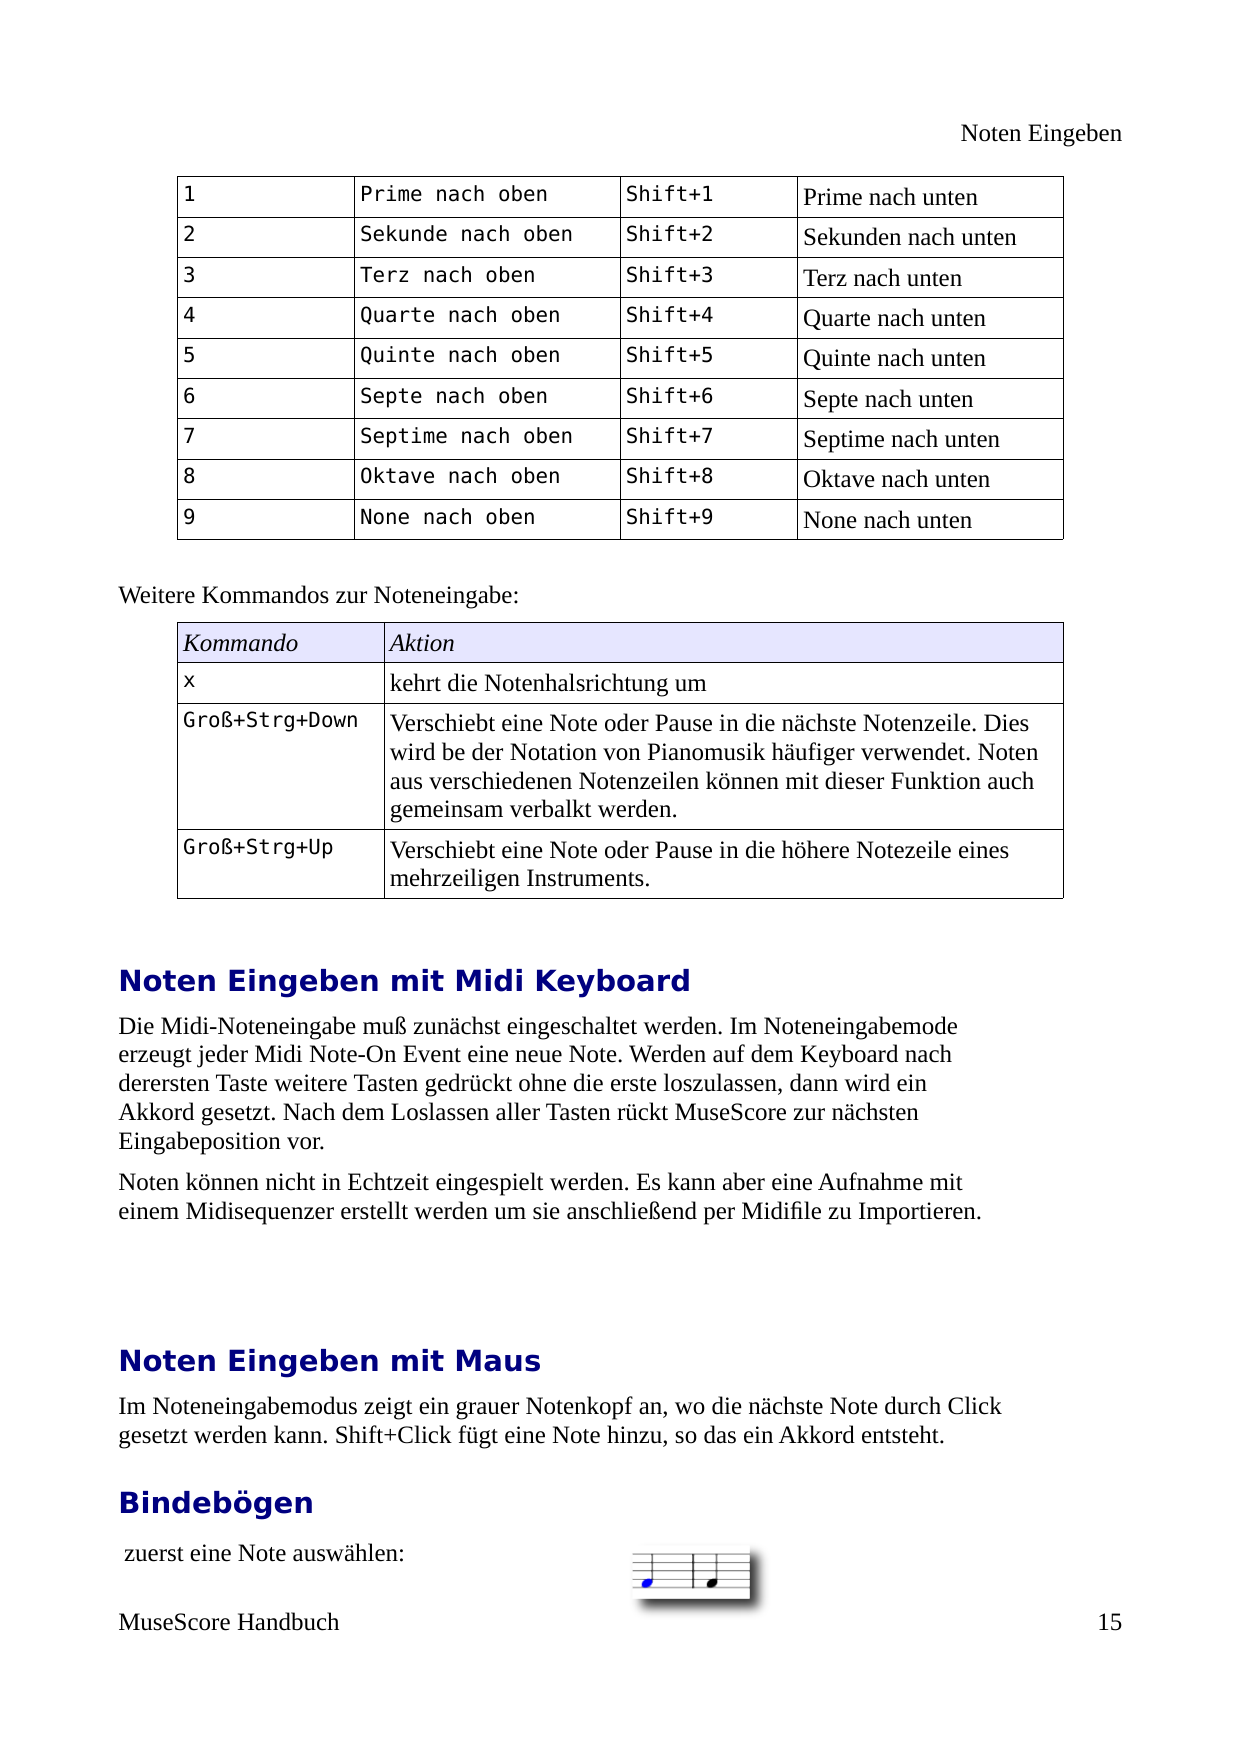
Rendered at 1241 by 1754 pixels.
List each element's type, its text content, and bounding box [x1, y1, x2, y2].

table_header zuerst eine Note auswählen: [118, 1533, 620, 1573]
table_header [620, 1533, 1122, 1573]
table_cell Quinte nach oben [355, 339, 620, 378]
table_cell Oktave nach oben [355, 460, 620, 499]
table_cell None nach unten [798, 500, 1063, 539]
table_cell Quinte nach unten [798, 339, 1063, 378]
table_cell Quarte nach unten [798, 298, 1063, 338]
table_cell Shift+3 [621, 258, 797, 297]
table_cell kehrt die Notenhalsrichtung um [385, 663, 1063, 702]
table_cell Prime nach oben [355, 177, 620, 217]
text Im Noteneingabemodus zeigt ein grauer Notenkopf an, wo die nächste Note durch Click gesetzt werden kann. Shift+Click fügt eine Note hinzu, so das ein Akkord entsteht. [118, 1391, 1004, 1448]
table_cell Septime nach oben [355, 419, 620, 458]
table_header Kommando [178, 623, 384, 662]
table_cell Shift+4 [621, 298, 797, 338]
text Die Midi-Noteneingabe muß zunächst eingeschaltet werden. Im Noteneingabemode erzeugt jeder Midi Note-On Event eine neue Note. Werden auf dem Keyboard nach derersten Taste weitere Tasten gedrückt ohne die erste loszulassen, dann wird ein Akkord gesetzt. Nach dem Loslassen aller Tasten rückt MuseScore zur nächsten Eingabeposition vor. [118, 1011, 1004, 1154]
table_cell Sekunde nach oben [355, 218, 620, 257]
table_cell 4 [178, 298, 354, 338]
table_cell Groß+Strg+Down [178, 704, 384, 829]
table_cell Quarte nach oben [355, 298, 620, 338]
table_cell 6 [178, 379, 354, 418]
table_cell 7 [178, 419, 354, 458]
table_cell Sekunden nach unten [798, 218, 1063, 257]
text Weitere Kommandos zur Noteneingabe: [118, 581, 1004, 609]
picture [625, 1538, 775, 1624]
table_header Aktion [385, 623, 1063, 662]
table_cell Terz nach unten [798, 258, 1063, 297]
table_cell Shift+6 [621, 379, 797, 418]
table_cell Septe nach unten [798, 379, 1063, 418]
table_cell Septime nach unten [798, 419, 1063, 458]
table_cell Verschiebt eine Note oder Pause in die höhere Notezeile eines mehrzeiligen Instruments. [385, 830, 1063, 898]
text Noten können nicht in Echtzeit eingespielt werden. Es kann aber eine Aufnahme mit einem Midisequenzer erstellt werden um sie anschließend per Midiﬁle zu Importieren. [118, 1167, 1004, 1224]
table_cell Groß+Strg+Up [178, 830, 384, 898]
table_cell Septe nach oben [355, 379, 620, 418]
table_cell 5 [178, 339, 354, 378]
table_cell 2 [178, 218, 354, 257]
table_cell x [178, 663, 384, 702]
subtitle Bindebögen [118, 1486, 1122, 1520]
table_cell Shift+8 [621, 460, 797, 499]
table_cell 1 [178, 177, 354, 217]
table_cell 9 [178, 500, 354, 539]
table_cell 3 [178, 258, 354, 297]
table_cell Shift+7 [621, 419, 797, 458]
subtitle Noten Eingeben mit Midi Keyboard [118, 964, 1122, 998]
table_cell Shift+9 [621, 500, 797, 539]
table_cell 8 [178, 460, 354, 499]
subtitle Noten Eingeben mit Maus [118, 1344, 1122, 1378]
table_cell Shift+2 [621, 218, 797, 257]
table_cell Shift+5 [621, 339, 797, 378]
table_cell None nach oben [355, 500, 620, 539]
table_cell Verschiebt eine Note oder Pause in die nächste Notenzeile. Dies wird be der Notation von Pianomusik häufiger verwendet. Noten aus verschiedenen Notenzeilen können mit dieser Funktion auch gemeinsam verbalkt werden. [385, 704, 1063, 829]
table_cell Oktave nach unten [798, 460, 1063, 499]
table_cell Terz nach oben [355, 258, 620, 297]
table_cell Shift+1 [621, 177, 797, 217]
table_cell Prime nach unten [798, 177, 1063, 217]
